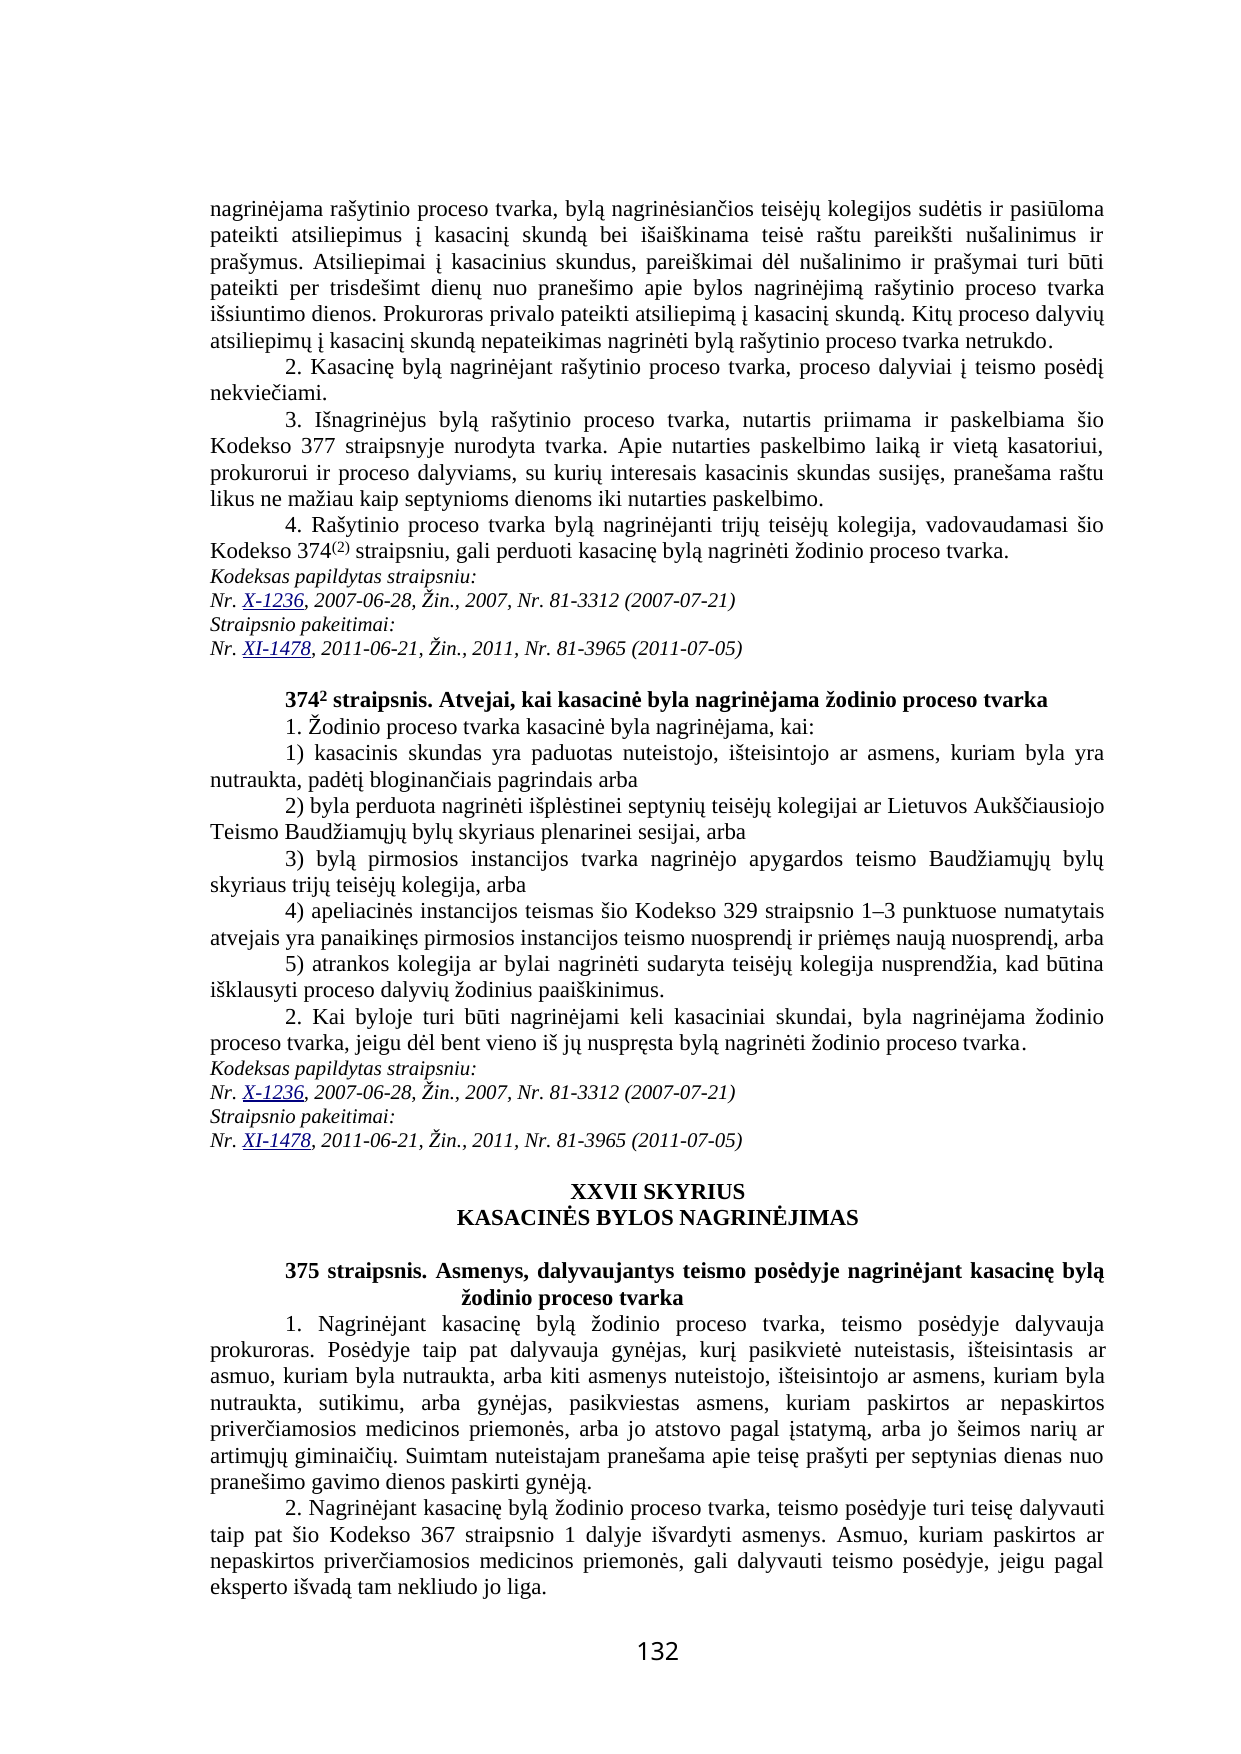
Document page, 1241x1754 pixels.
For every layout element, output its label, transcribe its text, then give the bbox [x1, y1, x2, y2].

text Straipsnio pakeitimai: [210, 612, 1106, 636]
text 5) atrankos kolegija ar bylai nagrinėti sudaryta teisėjų kolegija nusprendžia, kad būtina išklausyti proceso dalyvių žodinius paaiškinimus. [210, 950, 1106, 1003]
text 375 straipsnis. Asmenys, dalyvaujantys teismo posėdyje nagrinėjant kasacinę bylą žodinio proceso tvarka [285, 1257, 1106, 1310]
text Nr. XI-1478, 2011-06-21, Žin., 2011, Nr. 81-3965 (2011-07-05) [210, 1128, 1106, 1152]
text 1) kasacinis skundas yra paduotas nuteistojo, išteisintojo ar asmens, kuriam byla yra nutraukta, padėtį bloginančiais pagrindais arba [210, 739, 1106, 792]
text 1. Žodinio proceso tvarka kasacinė byla nagrinėjama, kai: [210, 713, 1106, 739]
text 2. Nagrinėjant kasacinę bylą žodinio proceso tvarka, teismo posėdyje turi teisę dalyvauti taip pat šio Kodekso 367 straipsnio 1 dalyje išvardyti asmenys. Asmuo, kuriam paskirtos ar nepaskirtos priverčiamosios medicinos priemonės, gali dalyvauti teismo posėdyje, jeigu pagal eksperto išvadą tam nekliudo jo liga. [210, 1494, 1106, 1600]
text 3742 straipsnis. Atvejai, kai kasacinė byla nagrinėjama žodinio proceso tvarka [285, 687, 1106, 713]
subtitle XXVII skyrius [210, 1178, 1106, 1204]
text nagrinėjama rašytinio proceso tvarka, bylą nagrinėsiančios teisėjų kolegijos sudėtis ir pasiūloma pateikti atsiliepimus į kasacinį skundą bei išaiškinama teisė raštu pareikšti nušalinimus ir prašymus. Atsiliepimai į kasacinius skundus, pareiškimai dėl nušalinimo ir prašymai turi būti pateikti per trisdešimt dienų nuo pranešimo apie bylos nagrinėjimą rašytinio proceso tvarka išsiuntimo dienos. Prokuroras privalo pateikti atsiliepimą į kasacinį skundą. Kitų proceso dalyvių atsiliepimų į kasacinį skundą nepateikimas nagrinėti bylą rašytinio proceso tvarka netrukdo. [210, 195, 1106, 353]
text Straipsnio pakeitimai: [210, 1104, 1106, 1128]
text 2. Kasacinę bylą nagrinėjant rašytinio proceso tvarka, proceso dalyviai į teismo posėdį nekviečiami. [210, 353, 1106, 406]
text 4) apeliacinės instancijos teismas šio Kodekso 329 straipsnio 1–3 punktuose numatytais atvejais yra panaikinęs pirmosios instancijos teismo nuosprendį ir priėmęs naują nuosprendį, arba [210, 897, 1106, 950]
text 2. Kai byloje turi būti nagrinėjami keli kasaciniai skundai, byla nagrinėjama žodinio proceso tvarka, jeigu dėl bent vieno iš jų nuspręsta bylą nagrinėti žodinio proceso tvarka. [210, 1003, 1106, 1056]
text Nr. X-1236, 2007-06-28, Žin., 2007, Nr. 81-3312 (2007-07-21) [210, 588, 1106, 612]
text Nr. X-1236, 2007-06-28, Žin., 2007, Nr. 81-3312 (2007-07-21) [210, 1079, 1106, 1104]
text 2) byla perduota nagrinėti išplėstinei septynių teisėjų kolegijai ar Lietuvos Aukščiausiojo Teismo Baudžiamųjų bylų skyriaus plenarinei sesijai, arba [210, 792, 1106, 845]
text 4. Rašytinio proceso tvarka bylą nagrinėjanti trijų teisėjų kolegija, vadovaudamasi šio Kodekso 374(2) straipsniu, gali perduoti kasacinę bylą nagrinėti žodinio proceso tvarka. [210, 511, 1106, 564]
text Nr. XI-1478, 2011-06-21, Žin., 2011, Nr. 81-3965 (2011-07-05) [210, 636, 1106, 660]
text Kodeksas papildytas straipsniu: [210, 564, 1106, 588]
text Kodeksas papildytas straipsniu: [210, 1056, 1106, 1079]
text 3. Išnagrinėjus bylą rašytinio proceso tvarka, nutartis priimama ir paskelbiama šio Kodekso 377 straipsnyje nurodyta tvarka. Apie nutarties paskelbimo laiką ir vietą kasatoriui, prokurorui ir proceso dalyviams, su kurių interesais kasacinis skundas susijęs, pranešama raštu likus ne mažiau kaip septynioms dienoms iki nutarties paskelbimo. [210, 406, 1106, 511]
text 3) bylą pirmosios instancijos tvarka nagrinėjo apygardos teismo Baudžiamųjų bylų skyriaus trijų teisėjų kolegija, arba [210, 845, 1106, 897]
text Kasacinės bylos nagrinėjimas [210, 1204, 1106, 1231]
text 1. Nagrinėjant kasacinę bylą žodinio proceso tvarka, teismo posėdyje dalyvauja prokuroras. Posėdyje taip pat dalyvauja gynėjas, kurį pasikvietė nuteistasis, išteisintasis ar asmuo, kuriam byla nutraukta, arba kiti asmenys nuteistojo, išteisintojo ar asmens, kuriam byla nutraukta, sutikimu, arba gynėjas, pasikviestas asmens, kuriam paskirtos ar nepaskirtos priverčiamosios medicinos priemonės, arba jo atstovo pagal įstatymą, arba jo šeimos narių ar artimųjų giminaičių. Suimtam nuteistajam pranešama apie teisę prašyti per septynias dienas nuo pranešimo gavimo dienos paskirti gynėją. [210, 1310, 1106, 1494]
